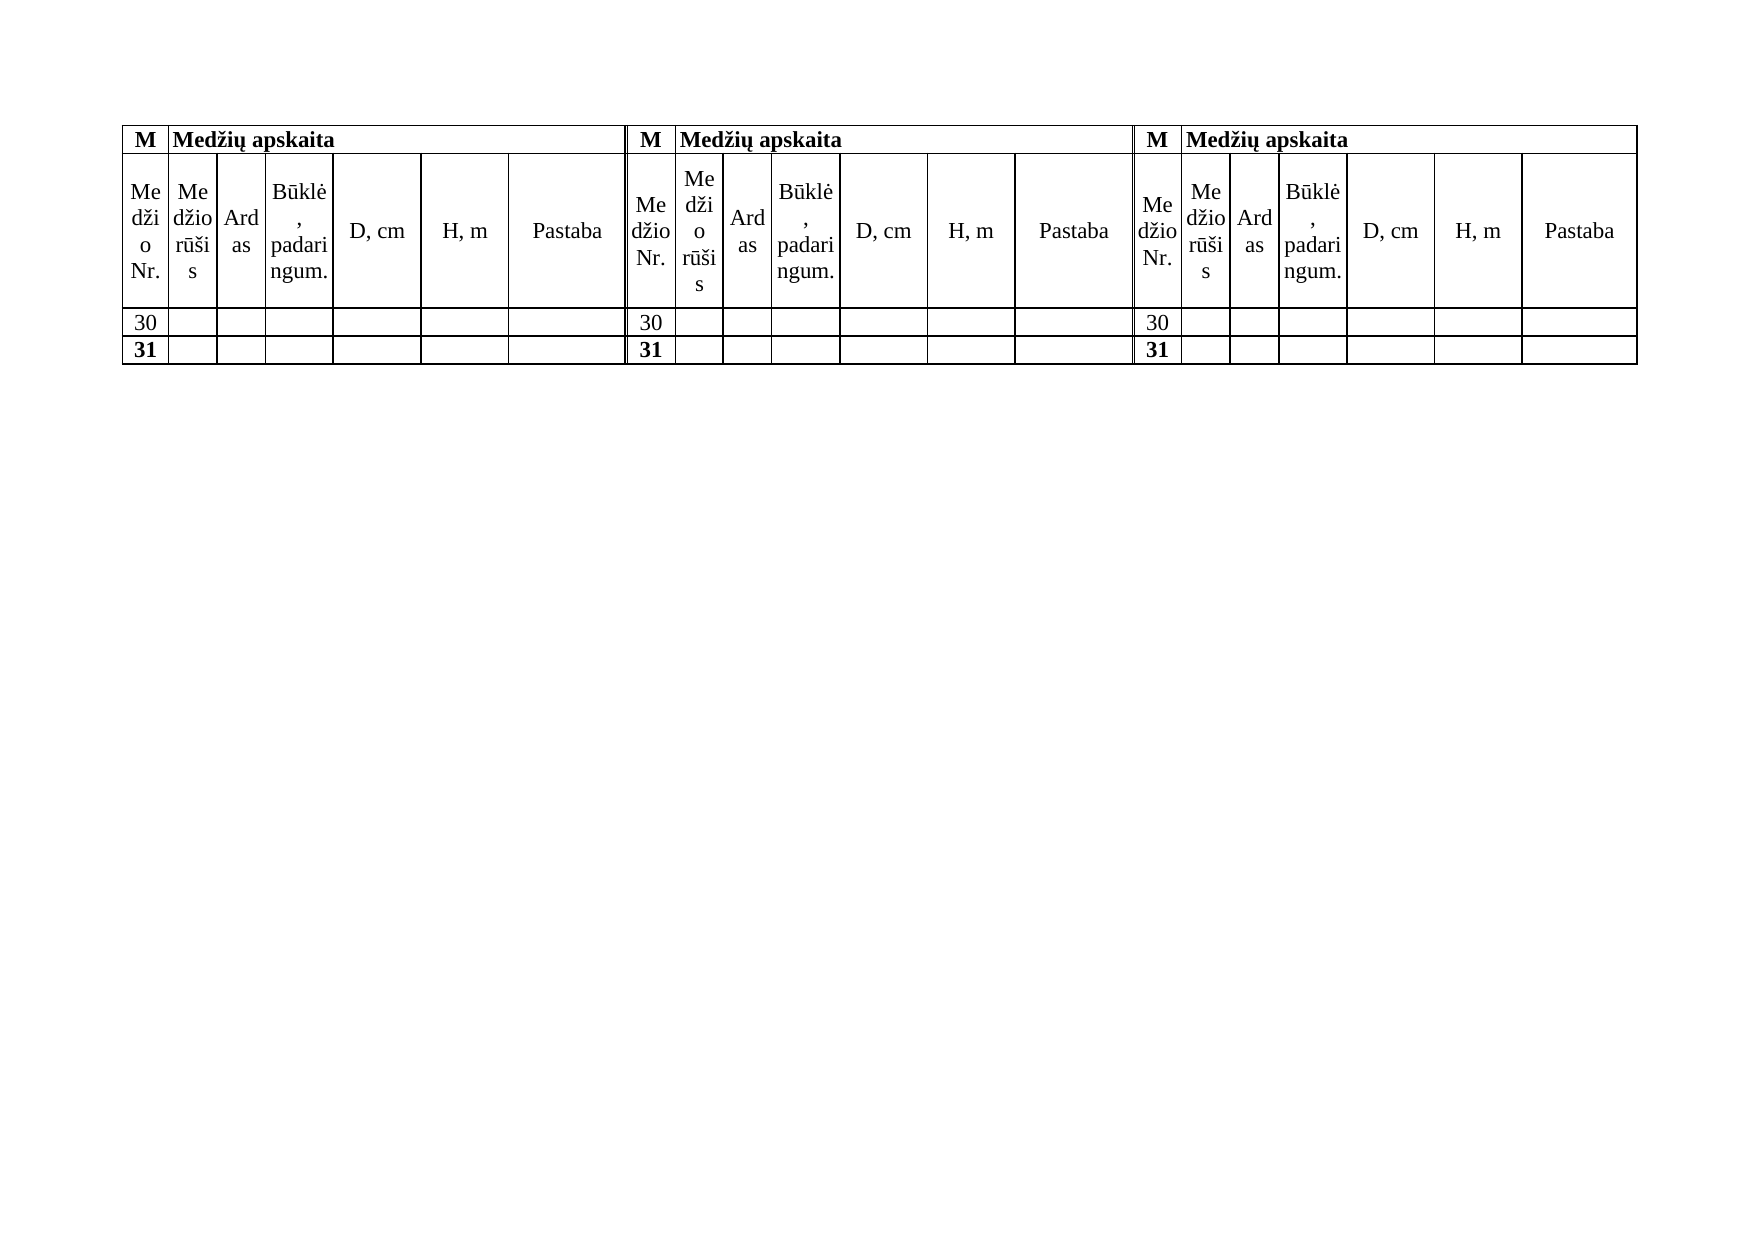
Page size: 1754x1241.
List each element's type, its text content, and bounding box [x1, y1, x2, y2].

table_cell Medžio Nr. [1135, 154, 1181, 307]
table_cell [676, 309, 722, 335]
table_cell [724, 309, 771, 335]
table_cell Būklė, padaringum. [772, 154, 839, 307]
table_cell Pastaba [1016, 154, 1132, 307]
table_cell [772, 337, 839, 363]
table_cell D, cm [334, 154, 420, 307]
table_cell [266, 337, 332, 363]
table_cell Pastaba [1523, 154, 1636, 307]
table_header M [123, 126, 168, 153]
table_cell H, m [422, 154, 508, 307]
table_cell [1016, 337, 1132, 363]
table_cell 30 [1135, 309, 1181, 335]
table_cell [772, 309, 839, 335]
table_header Medžių apskaita [169, 126, 624, 153]
table_cell [1435, 337, 1521, 363]
table_cell [1182, 337, 1229, 363]
table_cell [841, 337, 927, 363]
table_cell [1348, 337, 1434, 363]
table_cell Ardas [724, 154, 771, 307]
table_cell Būklė, padaringum. [1280, 154, 1346, 307]
table_cell [1435, 309, 1521, 335]
table_cell H, m [928, 154, 1014, 307]
table_cell 31 [1135, 337, 1181, 363]
table_cell Medžio rūšis [169, 154, 216, 307]
table_cell [509, 309, 624, 335]
table_cell Būklė, padaringum. [266, 154, 332, 307]
table_cell Medžio rūšis [676, 154, 722, 307]
table_cell [928, 309, 1014, 335]
table_cell [422, 337, 508, 363]
table_cell 30 [628, 309, 675, 335]
table_cell Ardas [1231, 154, 1278, 307]
table_header Medžių apskaita [676, 126, 1132, 153]
table_cell [1280, 309, 1346, 335]
table_cell Ardas [218, 154, 265, 307]
table_cell [169, 337, 216, 363]
table_cell [676, 337, 722, 363]
table_cell [218, 337, 265, 363]
table_cell [1348, 309, 1434, 335]
table_cell [169, 309, 216, 335]
table_cell [1231, 309, 1278, 335]
table_cell [724, 337, 771, 363]
table_cell [334, 309, 420, 335]
table_cell [334, 337, 420, 363]
table_cell [928, 337, 1014, 363]
table_header Medžių apskaita [1182, 126, 1636, 153]
table_cell Medžio Nr. [628, 154, 675, 307]
table_cell [841, 309, 927, 335]
table_cell Pastaba [509, 154, 624, 307]
table_cell [1280, 337, 1346, 363]
table_cell [1016, 309, 1132, 335]
table_cell Medžio rūšis [1182, 154, 1229, 307]
table_cell [422, 309, 508, 335]
table_cell [218, 309, 265, 335]
table_header M [1135, 126, 1181, 153]
table_cell D, cm [841, 154, 927, 307]
table_cell [1523, 337, 1636, 363]
table_cell 31 [628, 337, 675, 363]
table_header M [628, 126, 675, 153]
table_cell Medžio Nr. [123, 154, 168, 307]
table_cell 30 [123, 309, 168, 335]
table_cell H, m [1435, 154, 1521, 307]
table_cell 31 [123, 337, 168, 363]
table_cell [1231, 337, 1278, 363]
table_cell [509, 337, 624, 363]
table_cell [266, 309, 332, 335]
table_cell [1523, 309, 1636, 335]
table_cell D, cm [1348, 154, 1434, 307]
table_cell [1182, 309, 1229, 335]
